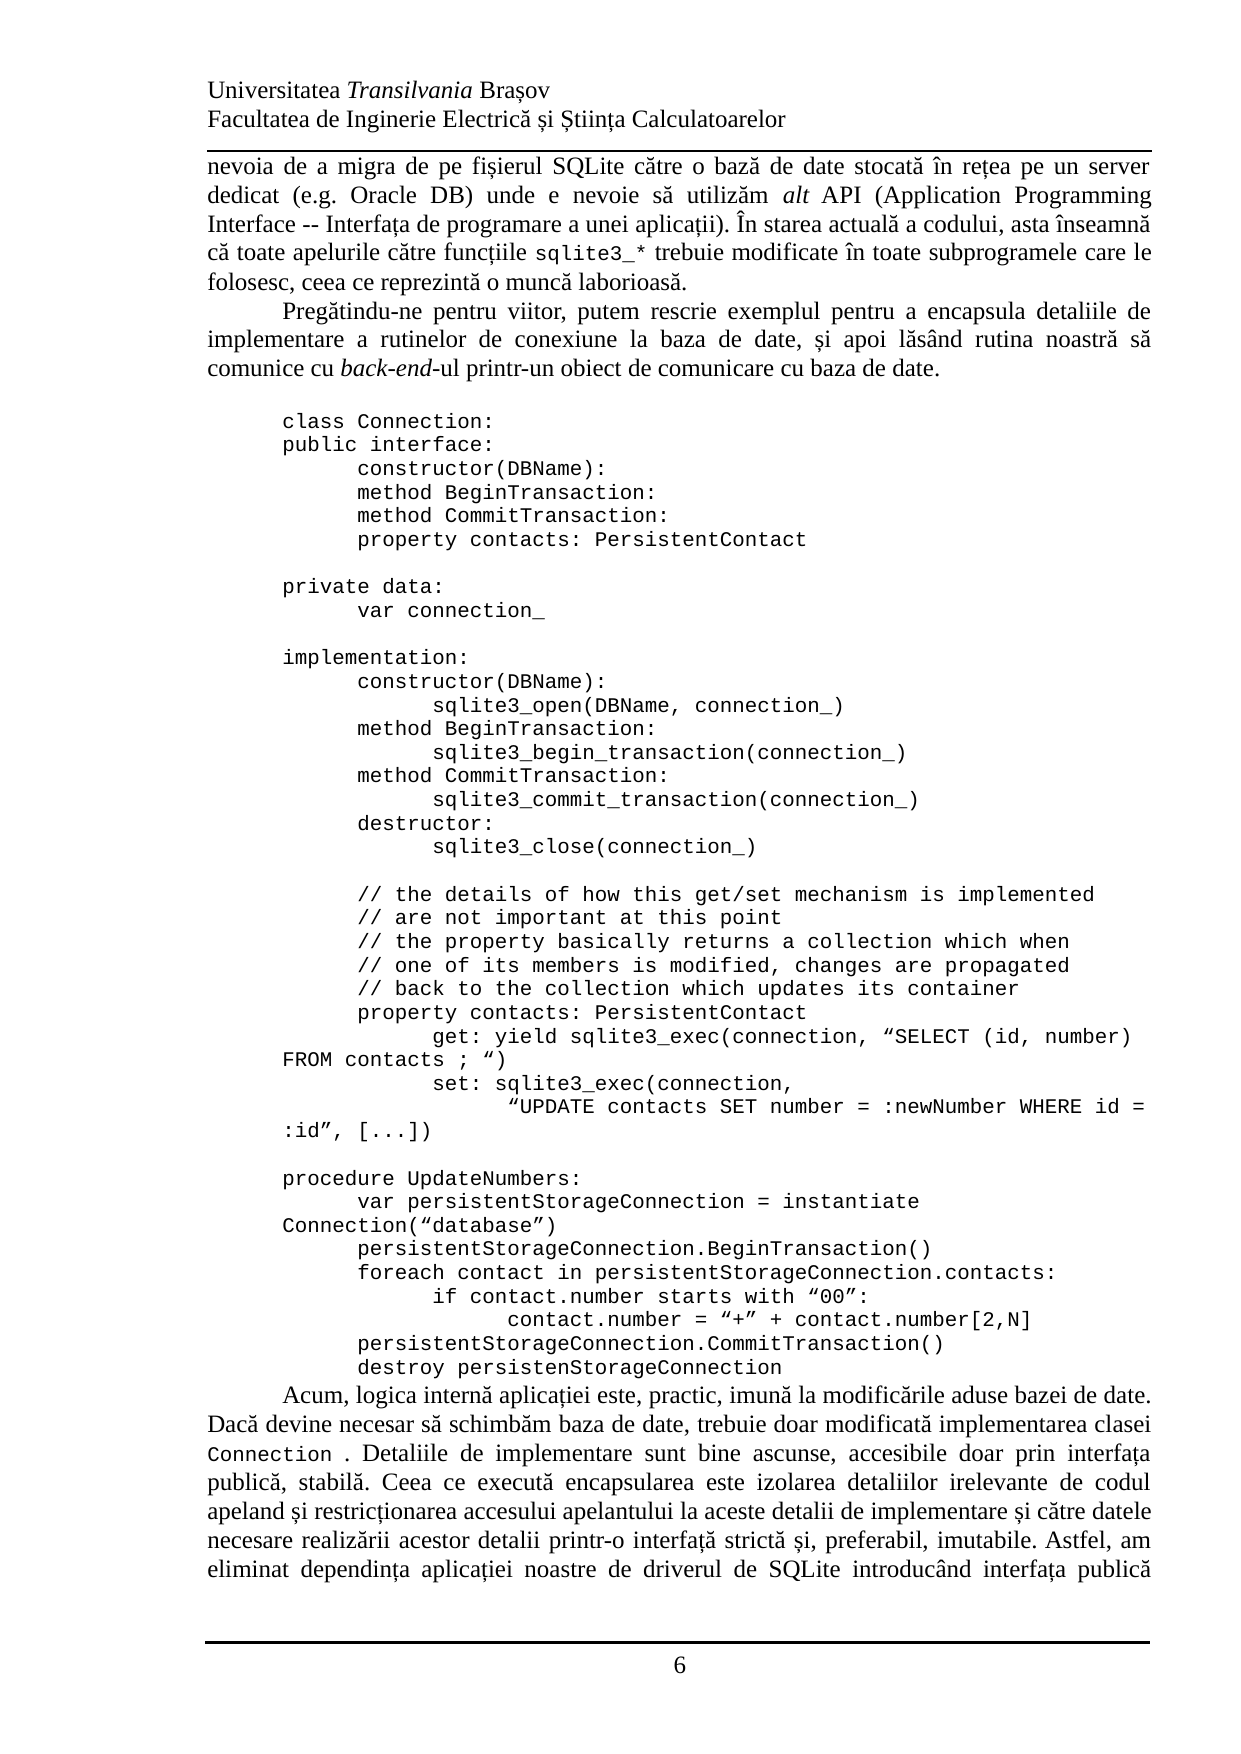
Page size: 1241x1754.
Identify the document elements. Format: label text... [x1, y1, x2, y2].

text foreach contact in persistentStorageConnection.contacts: [282, 1262, 1152, 1286]
text get: yield sqlite3_exec(connection, “SELECT (id, number) FROM contacts ; “) [282, 1026, 1152, 1073]
text destructor: [282, 813, 1152, 836]
text method BeginTransaction: [282, 482, 1152, 505]
text sqlite3_begin_transaction(connection_) [282, 742, 1152, 766]
text var connection_ [282, 600, 1152, 624]
text set: sqlite3_exec(connection, [282, 1073, 1152, 1097]
text // the details of how this get/set mechanism is implemented [282, 884, 1152, 907]
text constructor(DBName): [282, 458, 1152, 482]
text contact.number = “+” + contact.number[2,N] [282, 1309, 1152, 1333]
text property contacts: PersistentContact [282, 529, 1152, 553]
text property contacts: PersistentContact [282, 1002, 1152, 1026]
text // are not important at this point [282, 907, 1152, 931]
text if contact.number starts with “00”: [282, 1286, 1152, 1309]
text destroy persistenStorageConnection [282, 1357, 1152, 1380]
text sqlite3_close(connection_) [282, 836, 1152, 860]
text method CommitTransaction: [282, 766, 1152, 789]
text sqlite3_commit_transaction(connection_) [282, 789, 1152, 813]
text implementation: [282, 647, 1152, 671]
text nevoia de a migra de pe fișierul SQLite către o bază de date stocată în rețea pe un server dedicat (e.g. Oracle DB) unde e nevoie să utilizăm alt API (Application Programming Interface -- Interfața de programare a unei aplicații). În starea actuală a codului, asta înseamnă că toate apelurile către funcțiile sqlite3_* trebuie modificate în toate subprogramele care le folosesc, ceea ce reprezintă o muncă laborioasă. [207, 152, 1152, 296]
text persistentStorageConnection.CommitTransaction() [282, 1333, 1152, 1357]
text sqlite3_open(DBName, connection_) [282, 694, 1152, 718]
text persistentStorageConnection.BeginTransaction() [282, 1238, 1152, 1262]
text // the property basically returns a collection which when [282, 931, 1152, 955]
text procedure UpdateNumbers: [282, 1167, 1152, 1191]
text var persistentStorageConnection = instantiate Connection(“database”) [282, 1191, 1152, 1238]
text method BeginTransaction: [282, 718, 1152, 742]
text // one of its members is modified, changes are propagated [282, 955, 1152, 978]
text class Connection: [282, 411, 1152, 434]
text method CommitTransaction: [282, 505, 1152, 529]
text // back to the collection which updates its container [282, 978, 1152, 1002]
text private data: [282, 576, 1152, 600]
text Pregătindu-ne pentru viitor, putem rescrie exemplul pentru a encapsula detaliile de implementare a rutinelor de conexiune la baza de date, și apoi lăsând rutina noastră să comunice cu back-end-ul printr-un obiect de comunicare cu baza de date. [207, 296, 1152, 382]
text constructor(DBName): [282, 671, 1152, 694]
text “UPDATE contacts SET number = :newNumber WHERE id = :id”, [...]) [282, 1097, 1152, 1144]
text Acum, logica internă aplicației este, practic, imună la modificările aduse bazei de date. Dacă devine necesar să schimbăm baza de date, trebuie doar modificată implementarea clasei Connection . Detaliile de implementare sunt bine ascunse, accesibile doar prin interfața publică, stabilă. Ceea ce execută encapsularea este izolarea detaliilor irelevante de codul apeland și restricționarea accesului apelantului la aceste detalii de implementare și către datele necesare realizării acestor detalii printr-o interfață strictă și, preferabil, imutabile. Astfel, am eliminat dependința aplicației noastre de driverul de SQLite introducând interfața publică [207, 1380, 1152, 1582]
text public interface: [282, 434, 1152, 458]
